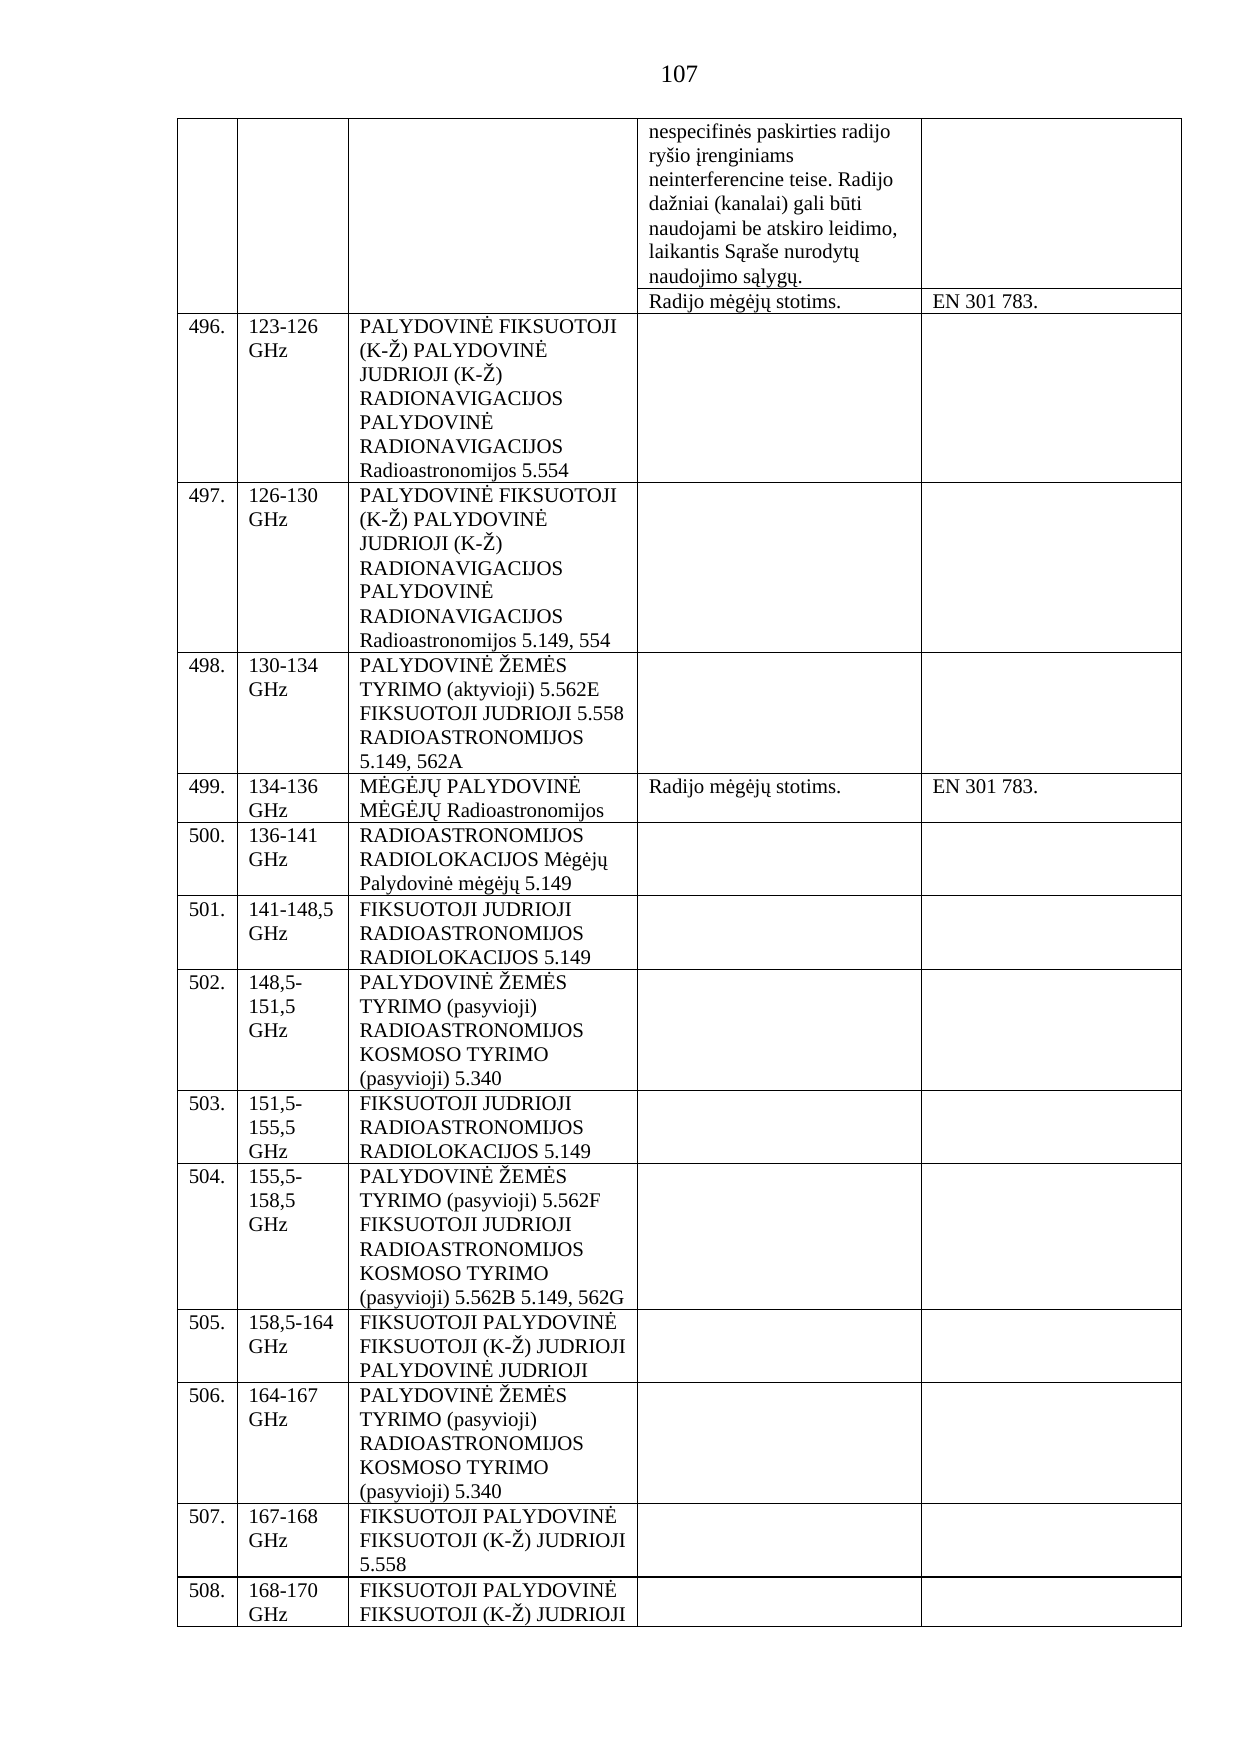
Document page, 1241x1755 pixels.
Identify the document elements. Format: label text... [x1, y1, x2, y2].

table_cell [638, 483, 921, 652]
table_cell [922, 970, 1181, 1090]
table_cell 505. [178, 1310, 237, 1382]
table_cell 501. [178, 896, 237, 969]
table_cell [922, 1383, 1181, 1503]
table_cell [922, 1578, 1181, 1626]
table_cell [922, 1164, 1181, 1309]
table_cell 141-148,5 GHz [238, 896, 348, 969]
table_cell [178, 119, 237, 313]
table_cell PALYDOVINĖ ŽEMĖS TYRIMO (pasyvioji) RADIOASTRONOMIJOS KOSMOSO TYRIMO (pasyvioji) 5.340 [349, 970, 637, 1090]
table_cell FIKSUOTOJI PALYDOVINĖ FIKSUOTOJI (K-Ž) JUDRIOJI [349, 1578, 637, 1626]
table_cell RADIOASTRONOMIJOS RADIOLOKACIJOS Mėgėjų Palydovinė mėgėjų 5.149 [349, 823, 637, 895]
table_cell Radijo mėgėjų stotims. [638, 289, 921, 313]
table_cell [922, 823, 1181, 895]
table_cell FIKSUOTOJI JUDRIOJI RADIOASTRONOMIJOS RADIOLOKACIJOS 5.149 [349, 896, 637, 969]
table_cell 123-126 GHz [238, 314, 348, 482]
table_cell [922, 1310, 1181, 1382]
table_cell 148,5- 151,5 GHz [238, 970, 348, 1090]
table_cell [638, 1383, 921, 1503]
table_cell [238, 119, 348, 313]
table_cell [922, 1091, 1181, 1163]
table_cell 155,5- 158,5 GHz [238, 1164, 348, 1309]
table_cell [638, 1310, 921, 1382]
table_cell [638, 823, 921, 895]
table_cell [349, 119, 637, 313]
table_cell PALYDOVINĖ FIKSUOTOJI (K-Ž) PALYDOVINĖ JUDRIOJI (K-Ž) RADIONAVIGACIJOS PALYDOVINĖ RADIONAVIGACIJOS Radioastronomijos 5.554 [349, 314, 637, 482]
table_cell 498. [178, 653, 237, 773]
table_cell [638, 653, 921, 773]
table_cell 507. [178, 1504, 237, 1576]
table_cell [922, 483, 1181, 652]
table_cell EN 301 783. [922, 774, 1181, 822]
table_cell [638, 1164, 921, 1309]
table_cell 506. [178, 1383, 237, 1503]
table_cell 500. [178, 823, 237, 895]
table_cell 151,5- 155,5 GHz [238, 1091, 348, 1163]
table_cell [638, 896, 921, 969]
table_cell 164-167 GHz [238, 1383, 348, 1503]
table_cell FIKSUOTOJI JUDRIOJI RADIOASTRONOMIJOS RADIOLOKACIJOS 5.149 [349, 1091, 637, 1163]
table_cell 496. [178, 314, 237, 482]
table_cell [922, 314, 1181, 482]
table_cell [638, 314, 921, 482]
table_cell nespecifinės paskirties radijo ryšio įrenginiams neinterferencine teise. Radijo dažniai (kanalai) gali būti naudojami be atskiro leidimo, laikantis Sąraše nurodytų naudojimo sąlygų. [638, 119, 921, 288]
table_cell 504. [178, 1164, 237, 1309]
table_cell Radijo mėgėjų stotims. [638, 774, 921, 822]
table_cell 158,5-164 GHz [238, 1310, 348, 1382]
table_cell EN 301 783. [922, 289, 1181, 313]
table_cell PALYDOVINĖ ŽEMĖS TYRIMO (aktyvioji) 5.562E FIKSUOTOJI JUDRIOJI 5.558 RADIOASTRONOMIJOS 5.149, 562A [349, 653, 637, 773]
table_cell [922, 653, 1181, 773]
table_cell PALYDOVINĖ ŽEMĖS TYRIMO (pasyvioji) RADIOASTRONOMIJOS KOSMOSO TYRIMO (pasyvioji) 5.340 [349, 1383, 637, 1503]
table_cell 136-141 GHz [238, 823, 348, 895]
table_cell 134-136 GHz [238, 774, 348, 822]
table_cell [638, 1504, 921, 1576]
table_cell 130-134 GHz [238, 653, 348, 773]
table_cell 126-130 GHz [238, 483, 348, 652]
table_cell 168-170 GHz [238, 1578, 348, 1626]
table_cell FIKSUOTOJI PALYDOVINĖ FIKSUOTOJI (K-Ž) JUDRIOJI PALYDOVINĖ JUDRIOJI [349, 1310, 637, 1382]
table_cell [638, 1091, 921, 1163]
table_cell 502. [178, 970, 237, 1090]
table_cell 503. [178, 1091, 237, 1163]
table_cell [638, 970, 921, 1090]
table_cell 499. [178, 774, 237, 822]
table_cell 508. [178, 1578, 237, 1626]
table_cell [922, 1504, 1181, 1576]
table_cell [638, 1578, 921, 1626]
table_cell [922, 896, 1181, 969]
table_cell FIKSUOTOJI PALYDOVINĖ FIKSUOTOJI (K-Ž) JUDRIOJI 5.558 [349, 1504, 637, 1576]
table_cell MĖGĖJŲ PALYDOVINĖ MĖGĖJŲ Radioastronomijos [349, 774, 637, 822]
table_cell 497. [178, 483, 237, 652]
table_cell [922, 119, 1181, 288]
table_cell PALYDOVINĖ FIKSUOTOJI (K-Ž) PALYDOVINĖ JUDRIOJI (K-Ž) RADIONAVIGACIJOS PALYDOVINĖ RADIONAVIGACIJOS Radioastronomijos 5.149, 554 [349, 483, 637, 652]
table_cell 167-168 GHz [238, 1504, 348, 1576]
table_cell PALYDOVINĖ ŽEMĖS TYRIMO (pasyvioji) 5.562F FIKSUOTOJI JUDRIOJI RADIOASTRONOMIJOS KOSMOSO TYRIMO (pasyvioji) 5.562B 5.149, 562G [349, 1164, 637, 1309]
